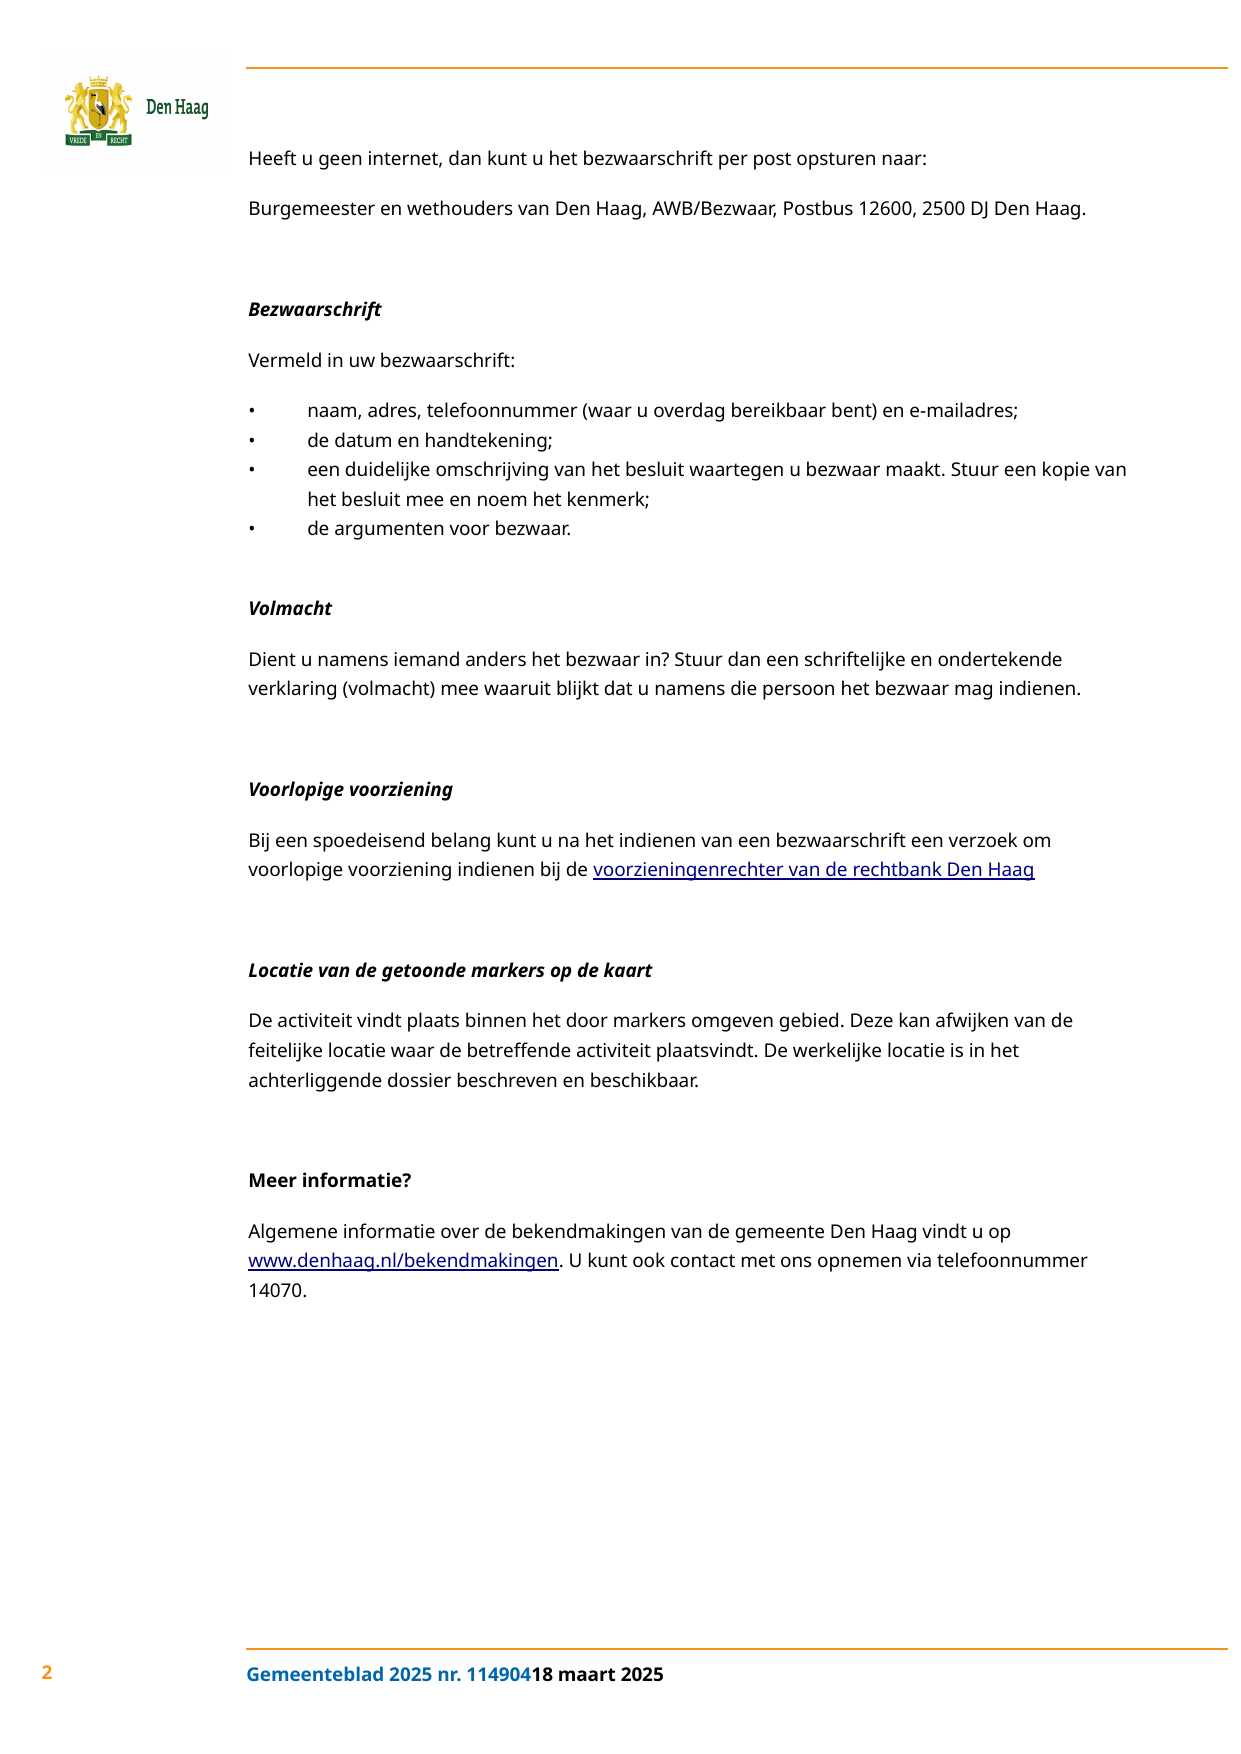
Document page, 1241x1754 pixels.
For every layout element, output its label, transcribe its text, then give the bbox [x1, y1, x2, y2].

text Meer informatie? [248, 1168, 1152, 1193]
text Dient u namens iemand anders het bezwaar in? Stuur dan een schriftelijke en ondertekende verklaring (volmacht) mee waaruit blijkt dat u namens die persoon het bezwaar mag indienen. [248, 646, 1152, 701]
text Bezwaarschrift [248, 296, 1152, 322]
list naam, adres, telefoonnummer (waar u overdag bereikbaar bent) en e-mailadres; [248, 397, 1152, 423]
text Vermeld in uw bezwaarschrift: [248, 347, 1152, 373]
text Voorlopige voorziening [248, 776, 1152, 802]
text De activiteit vindt plaats binnen het door markers omgeven gebied. Deze kan afwijken van de feitelijke locatie waar de betreffende activiteit plaatsvindt. De werkelijke locatie is in het achterliggende dossier beschreven en beschikbaar. [248, 1008, 1152, 1093]
list een duidelijke omschrijving van het besluit waartegen u bezwaar maakt. Stuur een kopie van het besluit mee en noem het kenmerk; [248, 456, 1152, 512]
list de datum en handtekening; [248, 427, 1152, 453]
text Algemene informatie over de bekendmakingen van de gemeente Den Haag vindt u op www.denhaag.nl/bekendmakingen. U kunt ook contact met ons opnemen via telefoonnummer 14070. [248, 1218, 1152, 1303]
text Locatie van de getoonde markers op de kaart [248, 957, 1152, 983]
text Heeft u geen internet, dan kunt u het bezwaarschrift per post opsturen naar: [248, 145, 1152, 171]
text Bij een spoedeisend belang kunt u na het indienen van een bezwaarschrift een verzoek om voorlopige voorziening indienen bij de voorzieningenrechter van de rechtbank Den Haag [248, 827, 1152, 882]
picture [41, 47, 231, 172]
list de argumenten voor bezwaar. [248, 516, 1152, 541]
text Volmacht [248, 596, 1152, 621]
text Burgemeester en wethouders van Den Haag, AWB/Bezwaar, Postbus 12600, 2500 DJ Den Haag. [248, 196, 1152, 221]
